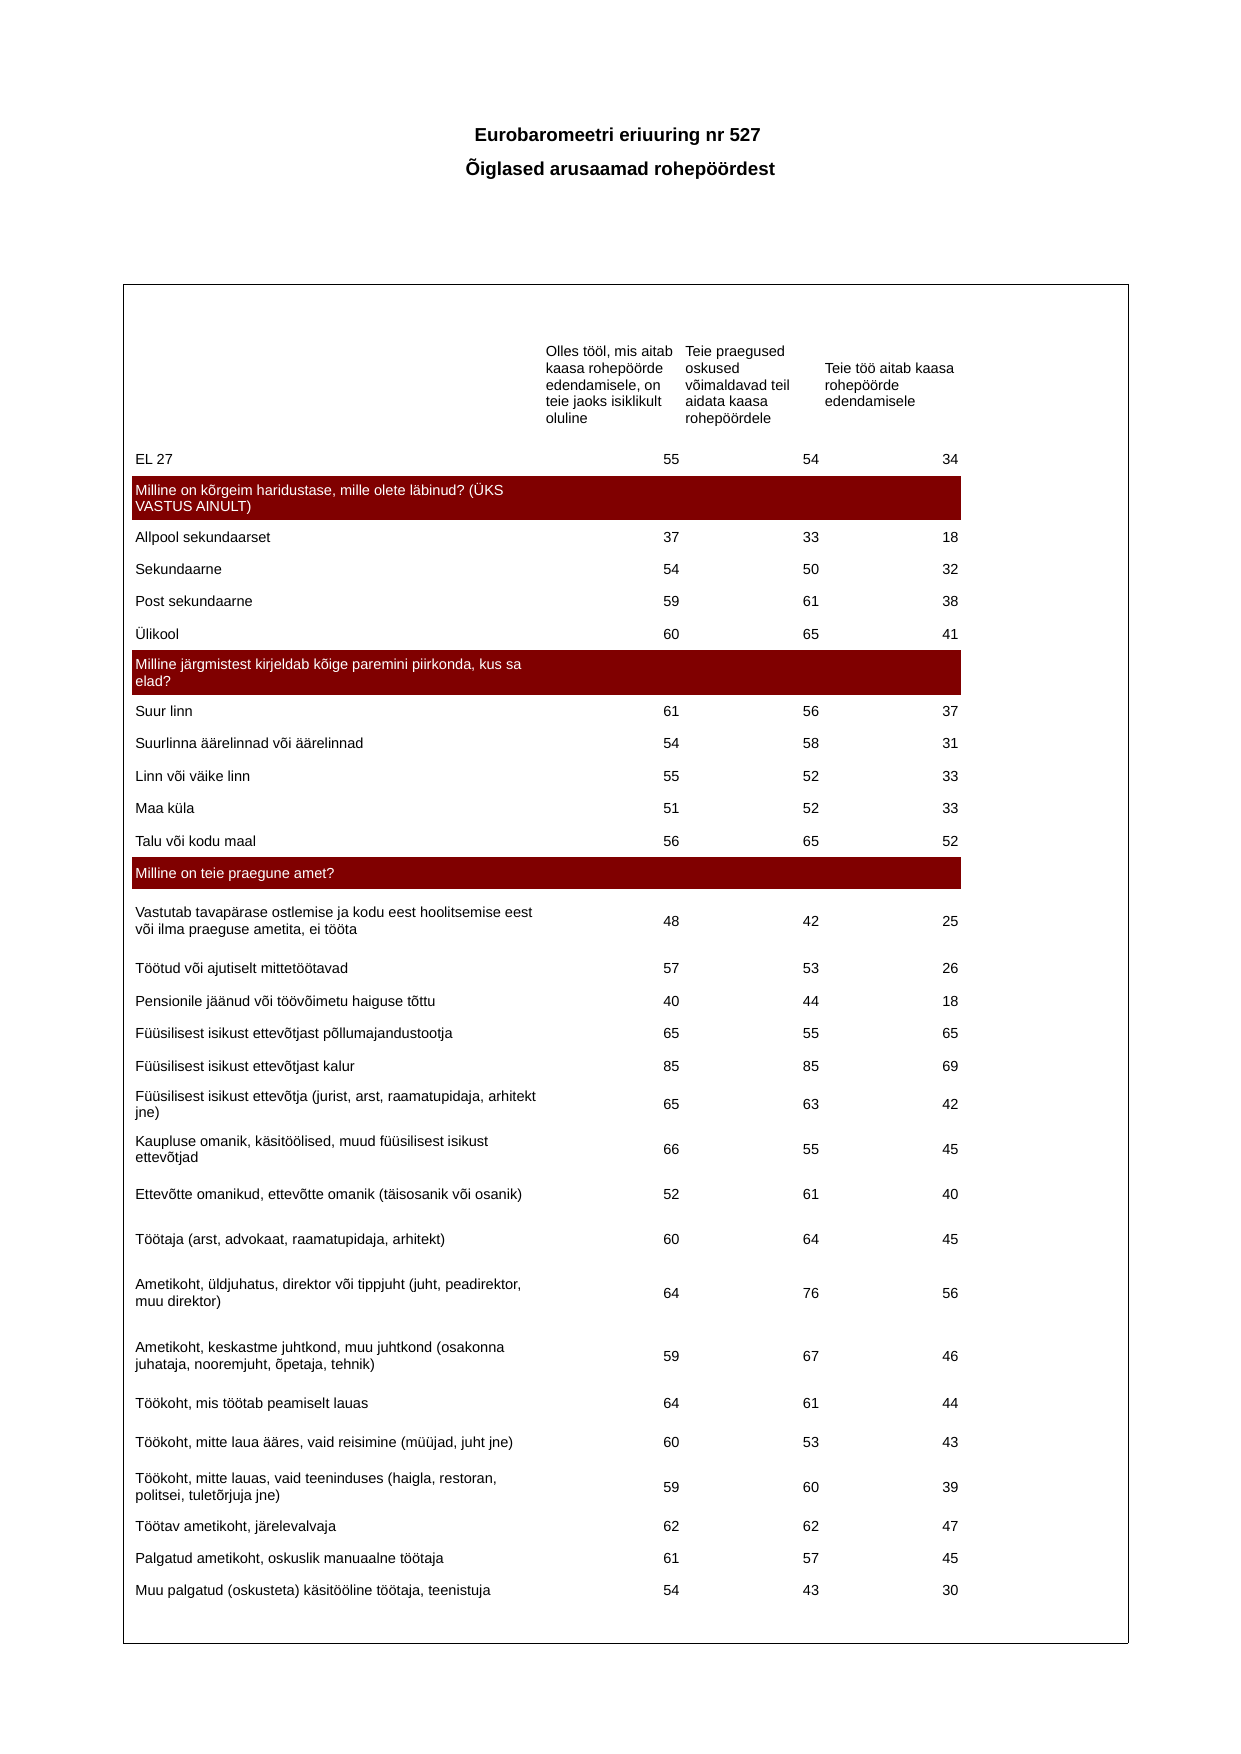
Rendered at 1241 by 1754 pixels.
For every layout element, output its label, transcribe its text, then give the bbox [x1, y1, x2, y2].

table_cell Ettevõtte omanikud, ettevõtte omanik (täisosanik või osanik) [132, 1172, 543, 1216]
table_cell 52 [822, 825, 961, 857]
table_cell Ametikoht, keskastme juhtkond, muu juhtkond (osakonna juhataja, nooremjuht, õpetaja, tehnik) [132, 1324, 543, 1387]
table_cell Allpool sekundaarset [132, 520, 543, 553]
table_cell Muu palgatud (oskusteta) käsitööline töötaja, teenistuja [132, 1574, 543, 1607]
table_cell 52 [543, 1172, 682, 1216]
table_cell 61 [682, 1172, 822, 1216]
table_cell 55 [543, 760, 682, 792]
table_cell 60 [682, 1465, 822, 1509]
table_cell Füüsilisest isikust ettevõtjast põllumajandustootja [132, 1017, 543, 1049]
table_cell 65 [543, 1017, 682, 1049]
table_cell 37 [543, 520, 682, 553]
table_cell 55 [682, 1127, 822, 1172]
table_cell Palgatud ametikoht, oskuslik manuaalne töötaja [132, 1542, 543, 1574]
table_cell [822, 650, 961, 695]
table_cell 56 [543, 825, 682, 857]
table_cell 30 [822, 1574, 961, 1607]
table_cell Vastutab tavapärase ostlemise ja kodu eest hoolitsemise eest või ilma praeguse ametita, ei tööta [132, 889, 543, 952]
table_cell 42 [682, 889, 822, 952]
table_cell 38 [822, 585, 961, 618]
table_cell [543, 650, 682, 695]
table_cell EL 27 [132, 443, 543, 476]
table_cell Linn või väike linn [132, 760, 543, 792]
table_cell 52 [682, 792, 822, 824]
table_cell 45 [822, 1216, 961, 1261]
table_cell 40 [822, 1172, 961, 1216]
table_cell 26 [822, 952, 961, 984]
table_cell 42 [822, 1082, 961, 1127]
table_cell 34 [822, 443, 961, 476]
table_cell 48 [543, 889, 682, 952]
table_cell 61 [543, 1542, 682, 1574]
table_header [132, 326, 543, 443]
table_cell Töökoht, mitte laua ääres, vaid reisimine (müüjad, juht jne) [132, 1420, 543, 1464]
table_cell 51 [543, 792, 682, 824]
table_cell Suurlinna äärelinnad või äärelinnad [132, 727, 543, 760]
table_cell 33 [682, 520, 822, 553]
table_cell [682, 476, 822, 520]
table_cell 50 [682, 553, 822, 585]
table_cell 46 [822, 1324, 961, 1387]
table_cell 33 [822, 792, 961, 824]
table_cell 62 [543, 1509, 682, 1542]
table_cell Ametikoht, üldjuhatus, direktor või tippjuht (juht, peadirektor, muu direktor) [132, 1261, 543, 1324]
table_cell 54 [543, 553, 682, 585]
table_cell Füüsilisest isikust ettevõtja (jurist, arst, raamatupidaja, arhitekt jne) [132, 1082, 543, 1127]
table_cell 85 [543, 1049, 682, 1082]
table_cell 45 [822, 1542, 961, 1574]
table_cell 60 [543, 1216, 682, 1261]
table_cell 60 [543, 618, 682, 650]
table_cell 47 [822, 1509, 961, 1542]
table_cell 18 [822, 985, 961, 1017]
table_cell Pensionile jäänud või töövõimetu haiguse tõttu [132, 985, 543, 1017]
table_cell Töötaja (arst, advokaat, raamatupidaja, arhitekt) [132, 1216, 543, 1261]
table_cell Füüsilisest isikust ettevõtjast kalur [132, 1049, 543, 1082]
table_cell 45 [822, 1127, 961, 1172]
table_cell Töötav ametikoht, järelevalvaja [132, 1509, 543, 1542]
table_cell 43 [682, 1574, 822, 1607]
table_cell [543, 857, 682, 889]
table_header Teie praegused oskused võimaldavad teil aidata kaasa rohepöördele [682, 326, 822, 443]
table_cell 55 [543, 443, 682, 476]
table_cell 33 [822, 760, 961, 792]
table_cell 56 [682, 695, 822, 727]
table_cell 37 [822, 695, 961, 727]
table_cell [682, 650, 822, 695]
table_cell Kaupluse omanik, käsitöölised, muud füüsilisest isikust ettevõtjad [132, 1127, 543, 1172]
table_cell 54 [682, 443, 822, 476]
table_cell Ülikool [132, 618, 543, 650]
table_cell Töökoht, mis töötab peamiselt lauas [132, 1387, 543, 1419]
table_cell 44 [682, 985, 822, 1017]
table_cell 56 [822, 1261, 961, 1324]
table_cell 57 [543, 952, 682, 984]
table_cell Talu või kodu maal [132, 825, 543, 857]
table_cell Töökoht, mitte lauas, vaid teeninduses (haigla, restoran, politsei, tuletõrjuja jne) [132, 1465, 543, 1509]
table_cell Töötud või ajutiselt mittetöötavad [132, 952, 543, 984]
table_cell [822, 476, 961, 520]
table_cell 54 [543, 727, 682, 760]
table_cell 43 [822, 1420, 961, 1464]
table_cell 55 [682, 1017, 822, 1049]
table_cell 66 [543, 1127, 682, 1172]
table_cell 53 [682, 1420, 822, 1464]
table_cell 32 [822, 553, 961, 585]
table_cell 40 [543, 985, 682, 1017]
table_header Teie töö aitab kaasa rohepöörde edendamisele [822, 326, 961, 443]
table_cell 76 [682, 1261, 822, 1324]
table_cell [543, 476, 682, 520]
table_cell 25 [822, 889, 961, 952]
table_cell Post sekundaarne [132, 585, 543, 618]
table_cell 85 [682, 1049, 822, 1082]
table_cell 59 [543, 585, 682, 618]
table_cell 61 [682, 585, 822, 618]
table_cell [822, 857, 961, 889]
table_cell 60 [543, 1420, 682, 1464]
table_cell 67 [682, 1324, 822, 1387]
table_cell 31 [822, 727, 961, 760]
table_cell 52 [682, 760, 822, 792]
table_cell 53 [682, 952, 822, 984]
table_cell 58 [682, 727, 822, 760]
table_cell 44 [822, 1387, 961, 1419]
table_cell Milline on teie praegune amet? [132, 857, 543, 889]
table_cell 57 [682, 1542, 822, 1574]
table_cell 64 [682, 1216, 822, 1261]
table_cell 59 [543, 1465, 682, 1509]
table_cell 41 [822, 618, 961, 650]
table_cell 69 [822, 1049, 961, 1082]
table_cell Milline järgmistest kirjeldab kõige paremini piirkonda, kus sa elad? [132, 650, 543, 695]
table_cell [682, 857, 822, 889]
table_cell 63 [682, 1082, 822, 1127]
table_cell Maa küla [132, 792, 543, 824]
table_cell 65 [543, 1082, 682, 1127]
table_cell 64 [543, 1387, 682, 1419]
table_cell 65 [822, 1017, 961, 1049]
table_header Olles tööl, mis aitab kaasa rohepöörde edendamisele, on teie jaoks isiklikult oluline [543, 326, 682, 443]
table_cell 61 [543, 695, 682, 727]
table_cell Suur linn [132, 695, 543, 727]
table_cell 59 [543, 1324, 682, 1387]
table_cell 39 [822, 1465, 961, 1509]
table_cell 54 [543, 1574, 682, 1607]
table_cell Milline on kõrgeim haridustase, mille olete läbinud? (ÜKS VASTUS AINULT) [132, 476, 543, 520]
table_cell 61 [682, 1387, 822, 1419]
table_cell 65 [682, 618, 822, 650]
table_cell Sekundaarne [132, 553, 543, 585]
table_cell 65 [682, 825, 822, 857]
table_cell 64 [543, 1261, 682, 1324]
table_cell 18 [822, 520, 961, 553]
table_cell 62 [682, 1509, 822, 1542]
